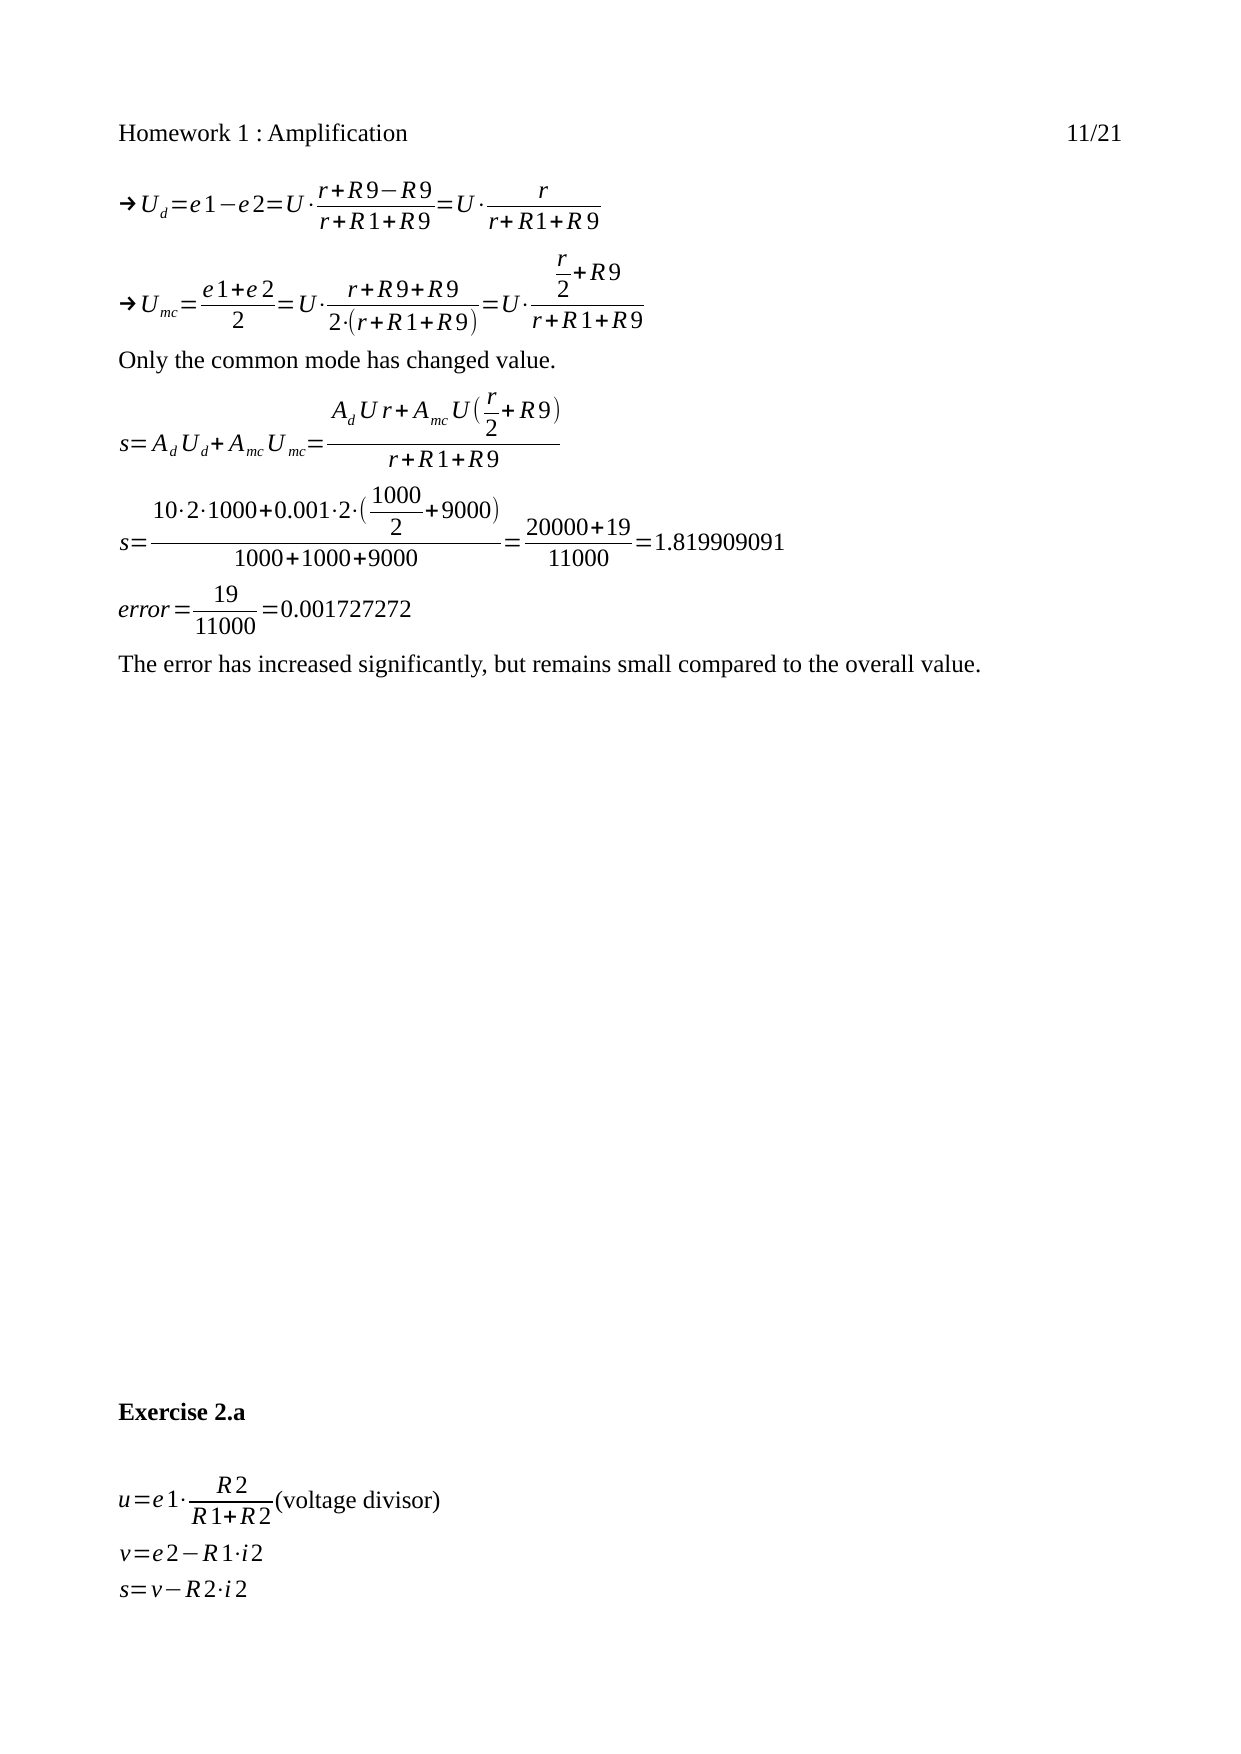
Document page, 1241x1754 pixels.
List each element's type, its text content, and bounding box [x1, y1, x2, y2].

text Exercise 2.a [118, 1397, 1122, 1425]
text The error has increased significantly, but remains small compared to the overall value. [118, 649, 1122, 677]
text Only the common mode has changed value. [118, 346, 1122, 374]
text (voltage divisor) [118, 1471, 1122, 1531]
